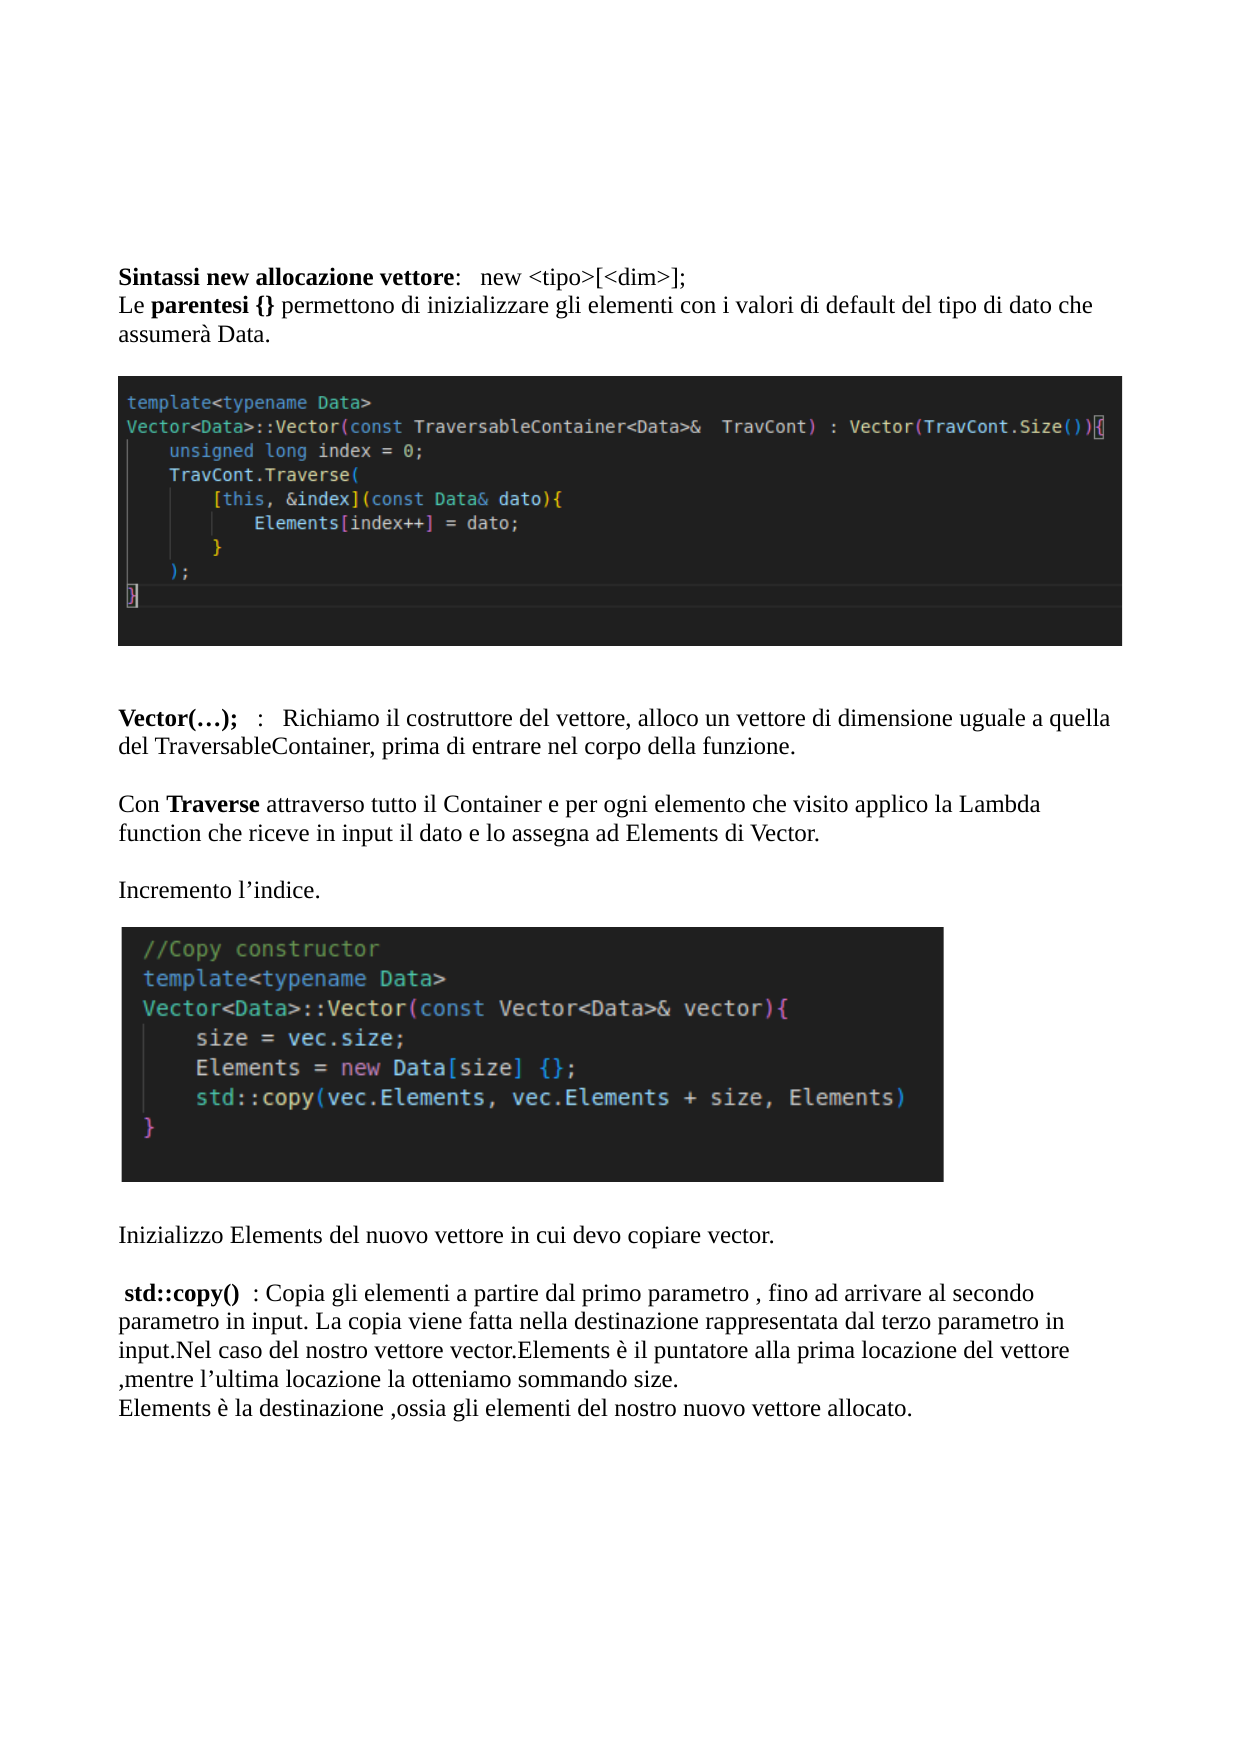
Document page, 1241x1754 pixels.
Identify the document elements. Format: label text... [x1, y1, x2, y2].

text std::copy() : Copia gli elementi a partire dal primo parametro , fino ad arrivare al secondo parametro in input. La copia viene fatta nella destinazione rappresentata dal terzo parametro in input.Nel caso del nostro vettore vector.Elements è il puntatore alla prima locazione del vettore [118, 1278, 1122, 1364]
text Incremento l’indice. [118, 875, 1122, 904]
picture [118, 376, 1123, 646]
text Vector(…); : Richiamo il costruttore del vettore, alloco un vettore di dimensione uguale a quella del TraversableContainer, prima di entrare nel corpo della funzione. [118, 703, 1122, 760]
text Elements è la destinazione ,ossia gli elementi del nostro nuovo vettore allocato. [118, 1393, 1122, 1421]
picture [121, 927, 944, 1182]
text Con Traverse attraverso tutto il Container e per ogni elemento che visito applico la Lambda function che riceve in input il dato e lo assegna ad Elements di Vector. [118, 789, 1122, 846]
text ,mentre l’ultima locazione la otteniamo sommando size. [118, 1364, 1122, 1393]
text Le parentesi {} permettono di inizializzare gli elementi con i valori di default del tipo di dato che assumerà Data. [118, 291, 1122, 348]
text Sintassi new allocazione vettore: new <tipo>[<dim>]; [118, 262, 1122, 291]
text Inizializzo Elements del nuovo vettore in cui devo copiare vector. [118, 1220, 1122, 1249]
